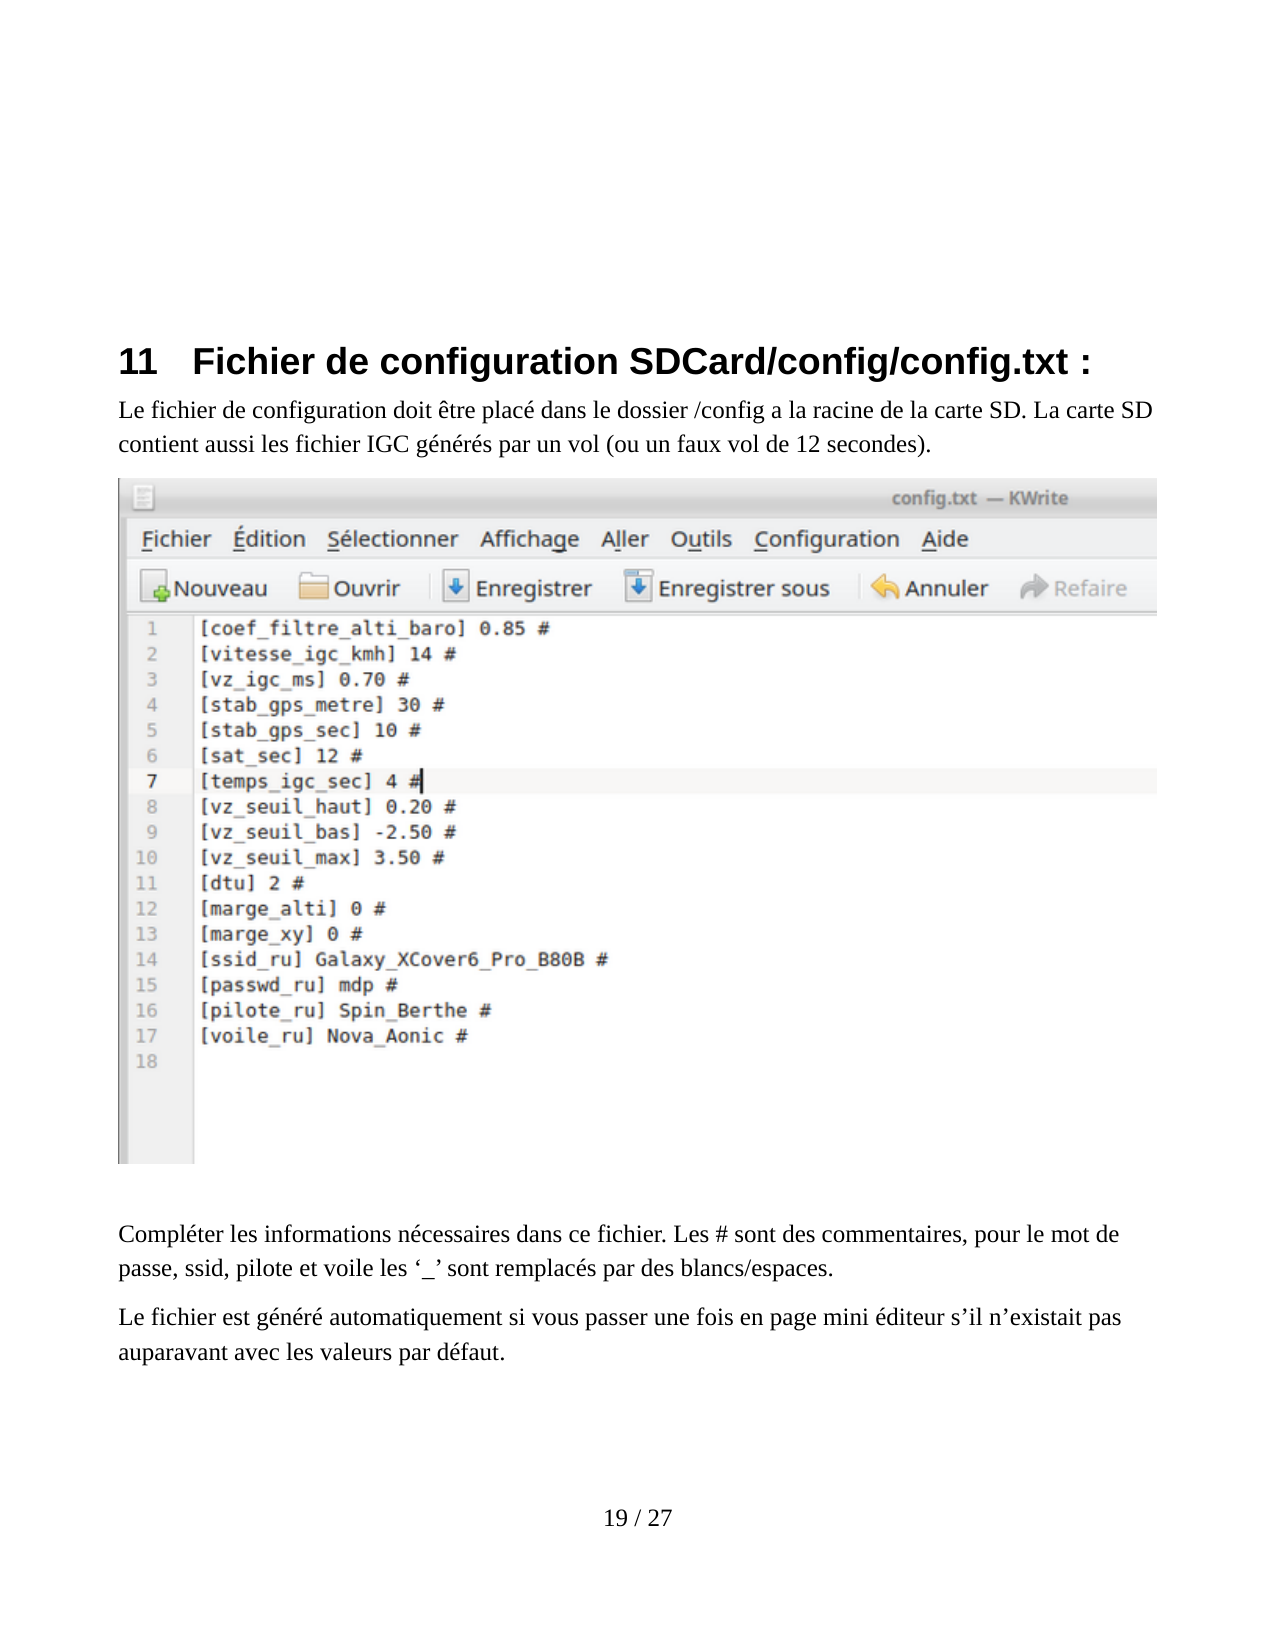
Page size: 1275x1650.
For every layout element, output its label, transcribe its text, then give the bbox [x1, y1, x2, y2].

text Compléter les informations nécessaires dans ce fichier. Les # sont des commentaires, pour le mot de passe, ssid, pilote et voile les ‘_’ sont remplacés par des blancs/espaces. [118, 1219, 1157, 1282]
text Le fichier est généré automatiquement si vous passer une fois en page mini éditeur s’il n’existait pas auparavant avec les valeurs par défaut. [118, 1302, 1157, 1366]
text Le fichier de configuration doit être placé dans le dossier /config a la racine de la carte SD. La carte SD contient aussi les fichier IGC générés par un vol (ou un faux vol de 12 secondes). [118, 395, 1157, 458]
subtitle Fichier de configuration SDCard/config/config.txt : [118, 339, 1157, 382]
picture [118, 478, 1157, 1164]
